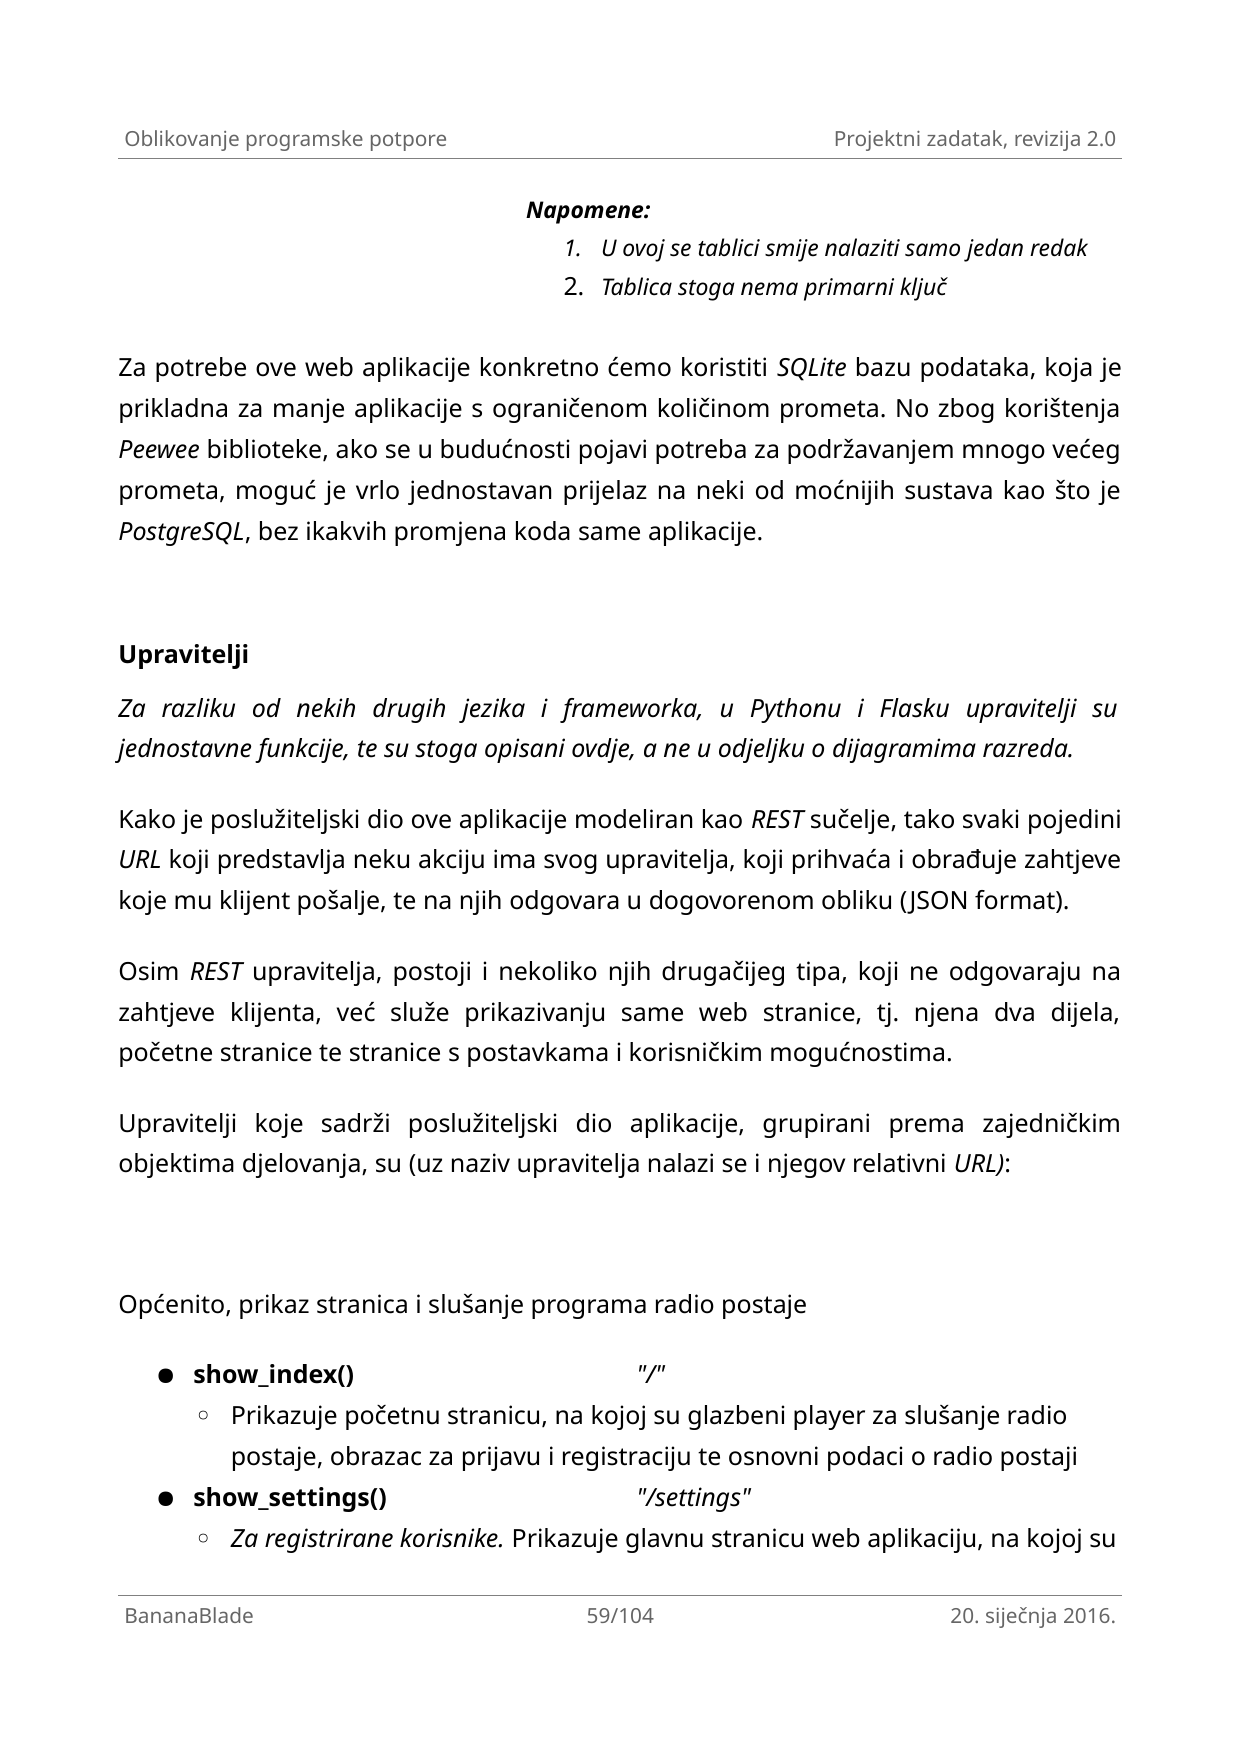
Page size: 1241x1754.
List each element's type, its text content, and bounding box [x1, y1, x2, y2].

list Prikazuje početnu stranicu, na kojoj su glazbeni player za slušanje radio postaje, obrazac za prijavu i registraciju te osnovni podaci o radio postaji [193, 1398, 1122, 1473]
text Za razliku od nekih drugih jezika i frameworka, u Pythonu i Flasku upravitelji su jednostavne funkcije, te su stoga opisani ovdje, a ne u odjeljku o dijagramima razreda. [118, 690, 1122, 765]
text Osim REST upravitelja, postoji i nekoliko njih drugačijeg tipa, koji ne odgovaraju na zahtjeve klijenta, već služe prikazivanju same web stranice, tj. njena dva dijela, početne stranice te stranice s postavkama i korisničkim mogućnostima. [118, 953, 1122, 1069]
text Upravitelji koje sadrži poslužiteljski dio aplikacije, grupirani prema zajedničkim objektima djelovanja, su (uz naziv upravitelja nalazi se i njegov relativni URL): [118, 1105, 1122, 1180]
list show_settings() "/settings" [156, 1479, 1122, 1514]
text Kako je poslužiteljski dio ove aplikacije modeliran kao REST sučelje, tako svaki pojedini URL koji predstavlja neku akciju ima svog upravitelja, koji prihvaća i obrađuje zahtjeve koje mu klijent pošalje, te na njih odgovara u dogovorenom obliku (JSON format). [118, 801, 1122, 917]
text Općenito, prikaz stranica i slušanje programa radio postaje [118, 1287, 1122, 1321]
table_cell Napomene: U ovoj se tablici smije nalaziti samo jedan redak Tablica stoga nema primarni ključ [496, 188, 1123, 309]
text Za potrebe ove web aplikacije konkretno ćemo koristiti SQLite bazu podataka, koja je prikladna za manje aplikacije s ograničenom količinom prometa. No zbog korištenja Peewee biblioteke, ako se u budućnosti pojavi potreba za podržavanjem mnogo većeg prometa, moguć je vrlo jednostavan prijelaz na neki od moćnijih sustava kao što je PostgreSQL, bez ikakvih promjena koda same aplikacije. [118, 350, 1122, 547]
list Za registrirane korisnike. Prikazuje glavnu stranicu web aplikaciju, na kojoj su [193, 1520, 1122, 1554]
table_cell [118, 188, 496, 309]
subtitle Upravitelji [118, 637, 1122, 671]
list show_index() "/" [156, 1357, 1122, 1391]
